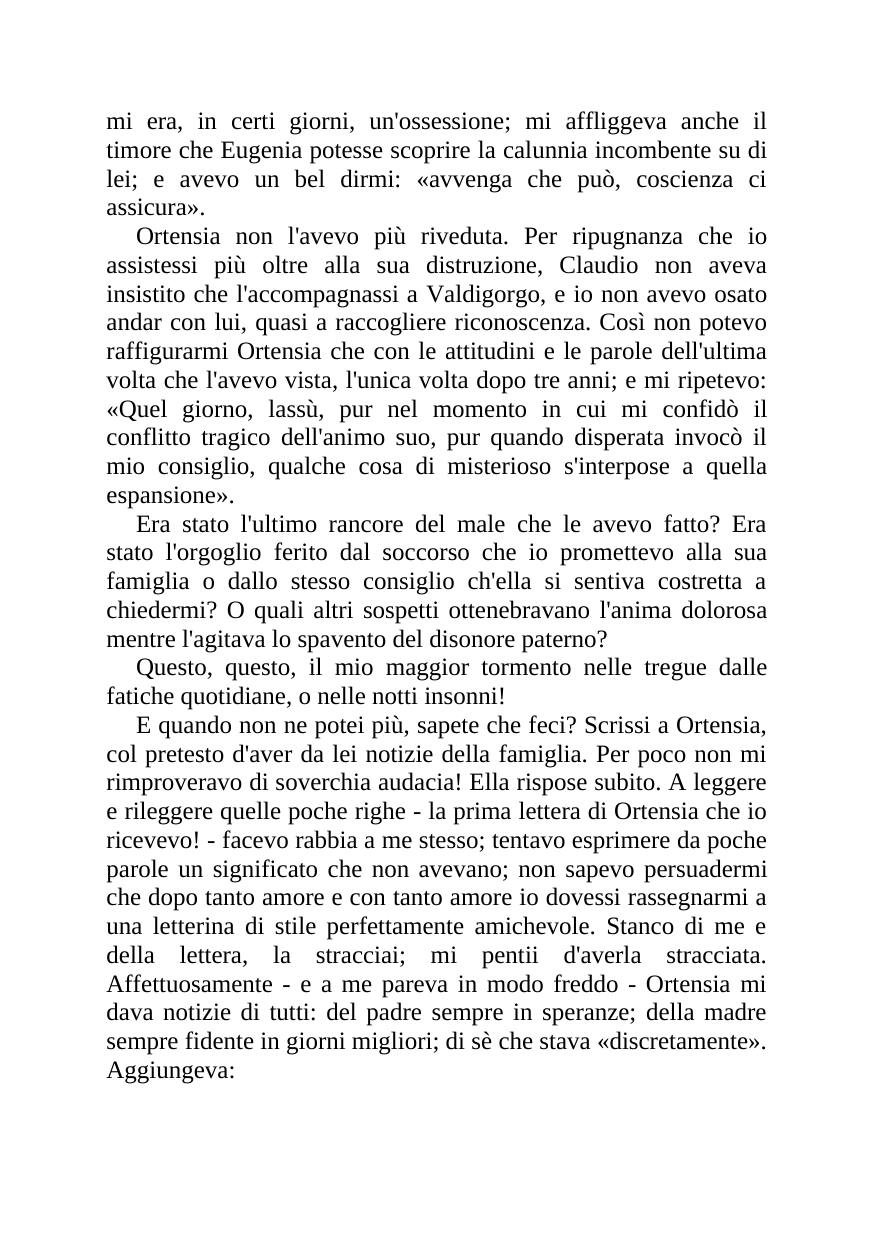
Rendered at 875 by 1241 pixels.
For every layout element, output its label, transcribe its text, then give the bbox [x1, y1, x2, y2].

text E quando non ne potei più, sapete che feci? Scrissi a Ortensia, col pretesto d'aver da lei notizie della famiglia. Per poco non mi rimproveravo di soverchia audacia! Ella rispose subito. A leggere e rileggere quelle poche righe - la prima lettera di Ortensia che io ricevevo! - facevo rabbia a me stesso; tentavo esprimere da poche parole un significato che non avevano; non sapevo persuadermi che dopo tanto amore e con tanto amore io dovessi rassegnarmi a una letterina di stile perfettamente amichevole. Stanco di me e della lettera, la stracciai; mi pentii d'averla stracciata. Affettuosamente - e a me pareva in modo freddo - Ortensia mi dava notizie di tutti: del padre sempre in speranze; della madre sempre fidente in giorni migliori; di sè che stava «discretamente». Aggiungeva: [106, 710, 768, 1084]
text Questo, questo, il mio maggior tormento nelle tregue dalle fatiche quotidiane, o nelle notti insonni! [106, 652, 768, 710]
text Era stato l'ultimo rancore del male che le avevo fatto? Era stato l'orgoglio ferito dal soccorso che io promettevo alla sua famiglia o dallo stesso consiglio ch'ella si sentiva costretta a chiedermi? O quali altri sospetti ottenebravano l'anima dolorosa mentre l'agitava lo spavento del disonore paterno? [106, 509, 768, 652]
text mi era, in certi giorni, un'ossessione; mi affliggeva anche il timore che Eugenia potesse scoprire la calunnia incombente su di lei; e avevo un bel dirmi: «avvenga che può, coscienza ci assicura». [106, 106, 768, 221]
text Ortensia non l'avevo più riveduta. Per ripugnanza che io assistessi più oltre alla sua distruzione, Claudio non aveva insistito che l'accompagnassi a Valdigorgo, e io non avevo osato andar con lui, quasi a raccogliere riconoscenza. Così non potevo raffigurarmi Ortensia che con le attitudini e le parole dell'ultima volta che l'avevo vista, l'unica volta dopo tre anni; e mi ripetevo: «Quel giorno, lassù, pur nel momento in cui mi confidò il conflitto tragico dell'animo suo, pur quando disperata invocò il mio consiglio, qualche cosa di misterioso s'interpose a quella espansione». [106, 221, 768, 509]
